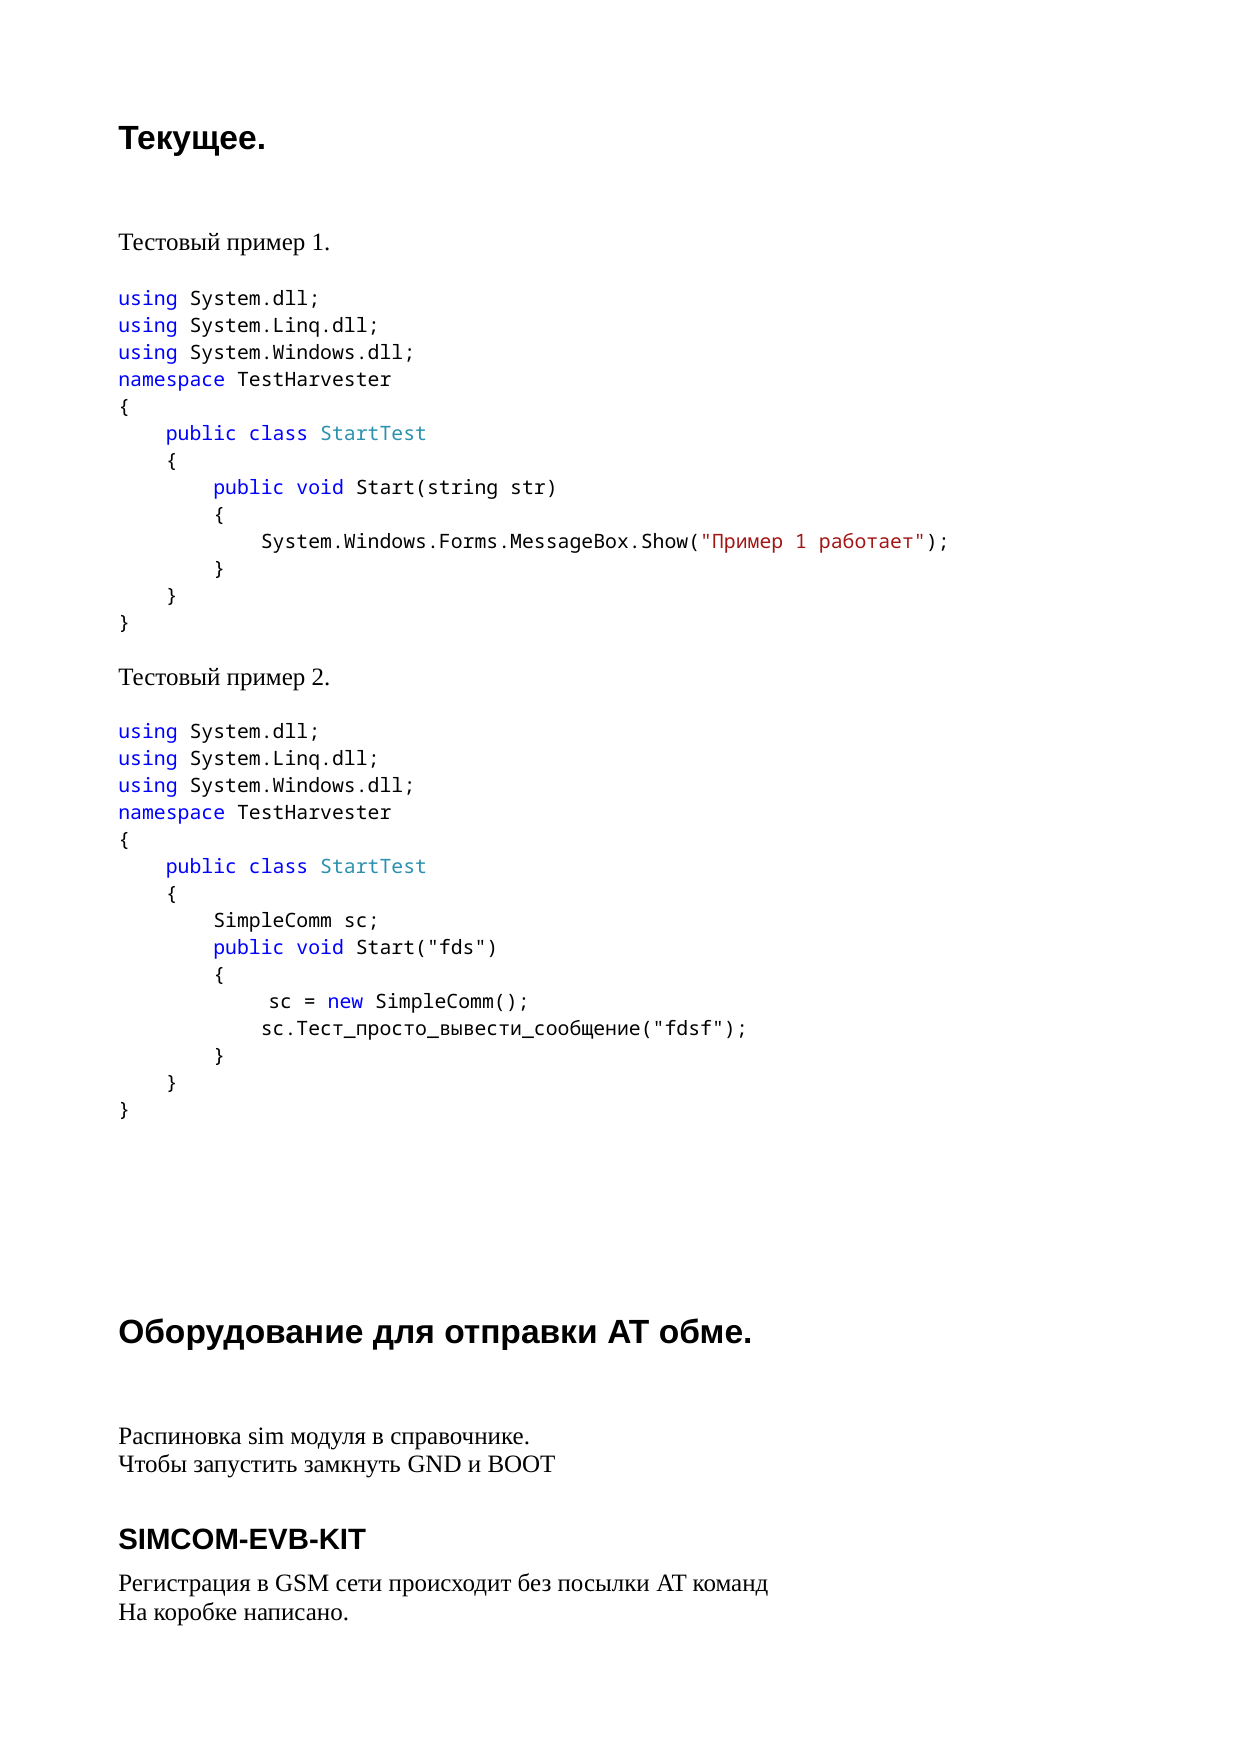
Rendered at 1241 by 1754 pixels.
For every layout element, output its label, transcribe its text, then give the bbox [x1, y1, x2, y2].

text public class StartTest [118, 419, 1122, 446]
text } [118, 1041, 1122, 1068]
text sc = new SimpleComm(); [118, 987, 1122, 1014]
text } [118, 1095, 1122, 1122]
text { [118, 392, 1122, 419]
text public void Start(string str) [118, 473, 1122, 500]
text SimpleComm sc; [118, 907, 1122, 933]
subtitle Текущее. [118, 118, 1122, 157]
text using System.Linq.dll; [118, 745, 1122, 772]
text System.Windows.Forms.MessageBox.Show("Пример 1 работает"); [118, 527, 1122, 554]
text { [118, 826, 1122, 853]
text namespace TestHarvester [118, 365, 1122, 392]
text public void Start("fds") [118, 933, 1122, 961]
text Тестовый пример 2. [118, 662, 1122, 691]
text namespace TestHarvester [118, 799, 1122, 826]
text Регистрация в GSM сети происходит без посылки AT команд [118, 1568, 1122, 1597]
text Тестовый пример 1. [118, 227, 1122, 256]
text { [118, 446, 1122, 473]
text { [118, 961, 1122, 987]
text using System.dll; [118, 718, 1122, 745]
text { [118, 500, 1122, 527]
text } [118, 1068, 1122, 1095]
text using System.Windows.dll; [118, 772, 1122, 799]
text sc.Тест_просто_вывести_сообщение("fdsf"); [118, 1014, 1122, 1041]
text Распиновка sim модуля в справочнике. [118, 1421, 1122, 1449]
text public class StartTest [118, 853, 1122, 879]
text } [118, 581, 1122, 608]
text } [118, 608, 1122, 635]
text Чтобы запустить замкнуть GND и BOOT [118, 1449, 1122, 1478]
subtitle Оборудование для отправки AT обме. [118, 1312, 1122, 1351]
text На коробке написано. [118, 1597, 1122, 1625]
subtitle SIMCOM-EVB-KIT [118, 1522, 1122, 1555]
text using System.Linq.dll; [118, 311, 1122, 338]
text { [118, 879, 1122, 907]
text using System.dll; [118, 284, 1122, 311]
text using System.Windows.dll; [118, 338, 1122, 365]
text } [118, 554, 1122, 581]
